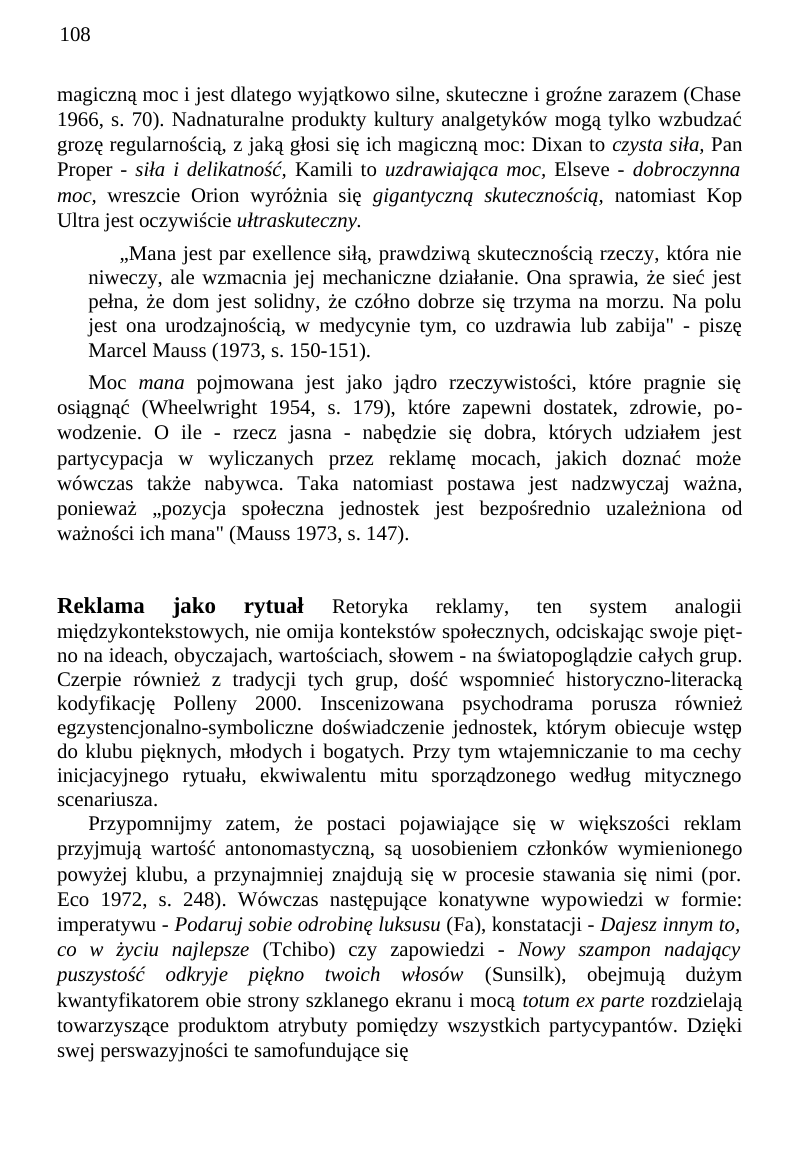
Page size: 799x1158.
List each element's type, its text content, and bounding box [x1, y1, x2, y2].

text Reklama jako rytuał Retoryka reklamy, ten system analogii międzykontekstowych, nie omija konte­kstów społecznych, odciskając swoje pięt­no na ideach, obyczajach, wartościach, słowem - na światopoglądzie ca­łych grup. Czerpie również z tradycji tych grup, dość wspomnieć history­czno-literacką kodyfikację Polleny 2000. Inscenizowana psychodrama po­rusza również egzystencjonalno-symboliczne doświadczenie jednostek, którym obiecuje wstęp do klubu pięknych, młodych i bogatych. Przy tym wtajemniczanie to ma cechy inicjacyjnego rytuału, ekwiwalentu mitu sporządzonego według mitycznego scenariusza. [57, 592, 742, 811]
text Przypomnijmy zatem, że postaci pojawiające się w większości reklam przyjmują wartość antonomastyczną, są uosobieniem członków wymie­nionego powyżej klubu, a przynajmniej znajdują się w procesie stawania się nimi (por. Eco 1972, s. 248). Wówczas następujące konatywne wypo­wiedzi w formie: imperatywu - Podaruj sobie odrobinę luksusu (Fa), konsta­tacji - Dajesz innym to, co w życiu najlepsze (Tchibo) czy zapowiedzi - Nowy szampon nadający puszystość odkryje piękno twoich włosów (Sunsilk), obejmu­ją dużym kwantyfikatorem obie strony szklanego ekranu i mocą totum ex parte rozdzielają towarzyszące produktom atrybuty pomiędzy wszy­stkich partycypantów. Dzięki swej perswazyjności te samofundujące się [57, 811, 742, 1062]
text 108 [59, 22, 93, 46]
text magiczną moc i jest dlatego wyjątkowo silne, skuteczne i groźne zarazem (Chase 1966, s. 70). Nadnaturalne produkty kultury analgetyków mogą tylko wzbudzać grozę regularnością, z jaką głosi się ich magiczną moc: Dixan to czysta siła, Pan Proper - siła i delikatność, Kamili to uzdrawiająca moc, Elseve - dobroczynna moc, wreszcie Orion wyróżnia się gigantyczną skutecznością, natomiast Kop Ultra jest oczywiście ułtraskuteczny. [57, 82, 742, 232]
text Moc mana pojmowana jest jako jądro rzeczywistości, które pragnie się osiągnąć (Wheelwright 1954, s. 179), które zapewni dostatek, zdrowie, po­wodzenie. O ile - rzecz jasna - nabędzie się dobra, których udziałem jest partycypacja w wyliczanych przez reklamę mocach, jakich doznać może wówczas także nabywca. Taka natomiast postawa jest nadzwyczaj waż­na, ponieważ „pozycja społeczna jednostek jest bezpośrednio uzależnio­na od ważności ich mana" (Mauss 1973, s. 147). [57, 370, 742, 545]
text „Mana jest par exellence siłą, prawdziwą skutecznością rzeczy, która nie niweczy, ale wzmacnia jej mechaniczne działanie. Ona sprawia, że sieć jest pełna, że dom jest solidny, że czółno dobrze się trzyma na morzu. Na polu jest ona urodzajnością, w medycynie tym, co uzdrawia lub zabija" - piszę Marcel Mauss (1973, s. 150-151). [88, 241, 742, 362]
